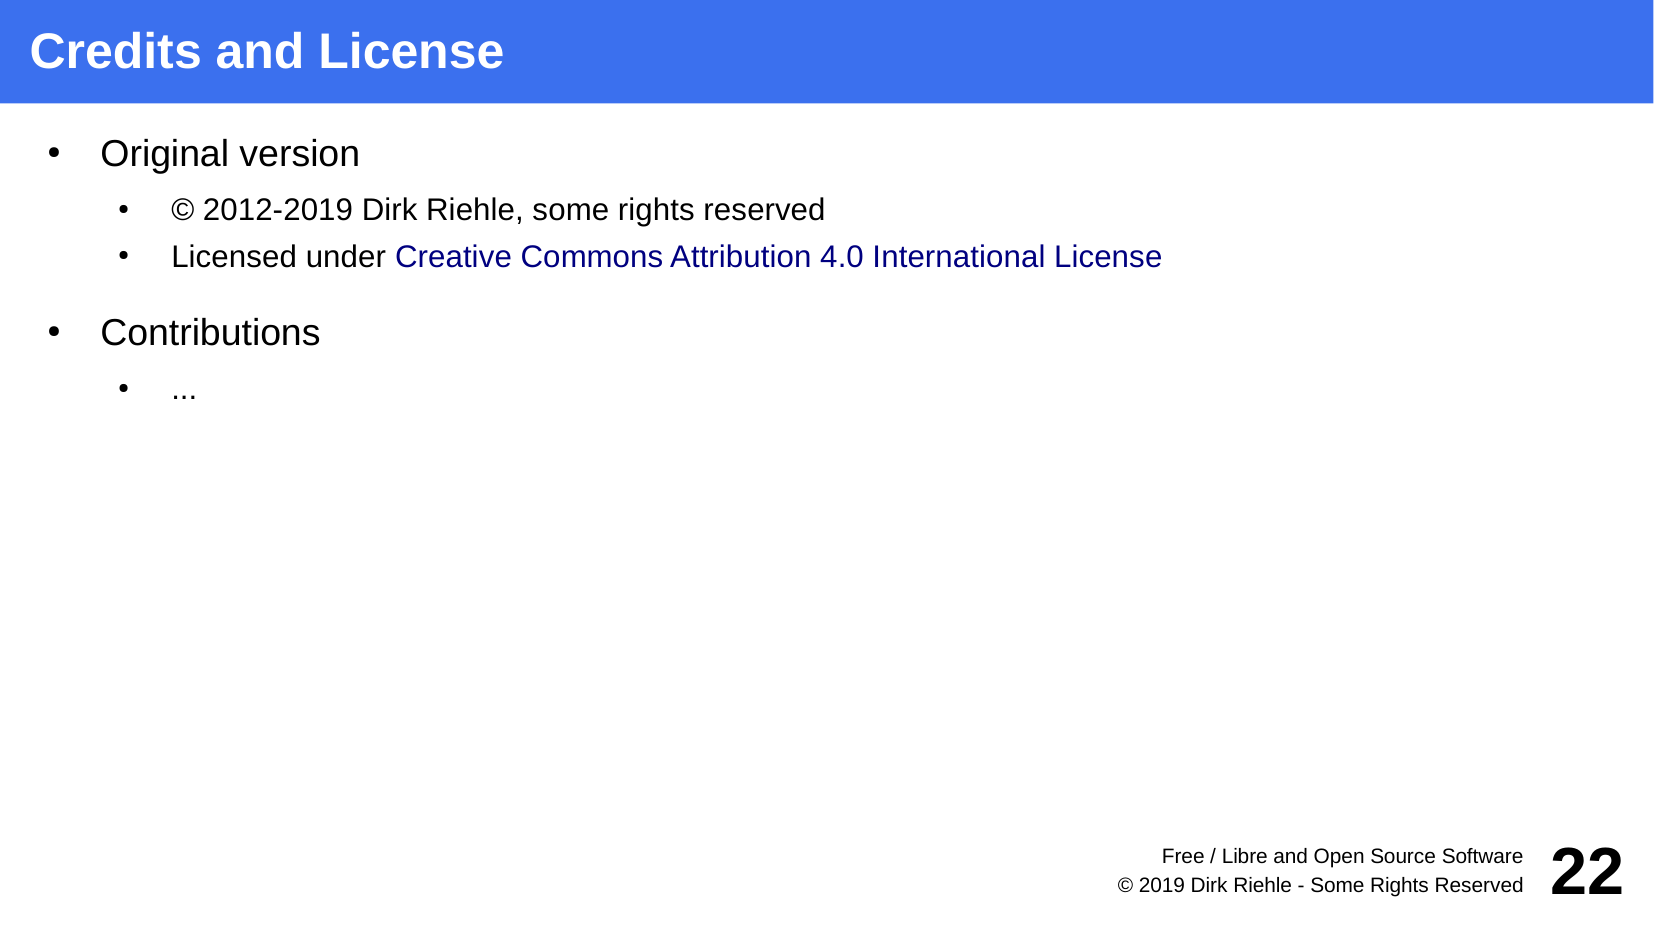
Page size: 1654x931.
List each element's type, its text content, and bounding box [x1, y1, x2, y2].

title Credits and License [0, 0, 1654, 104]
list Original version © 2012-2019 Dirk Riehle, some rights reserved Licensed under Creative Commons Attribution 4.0 International License Contributions ... [29, 132, 1625, 813]
